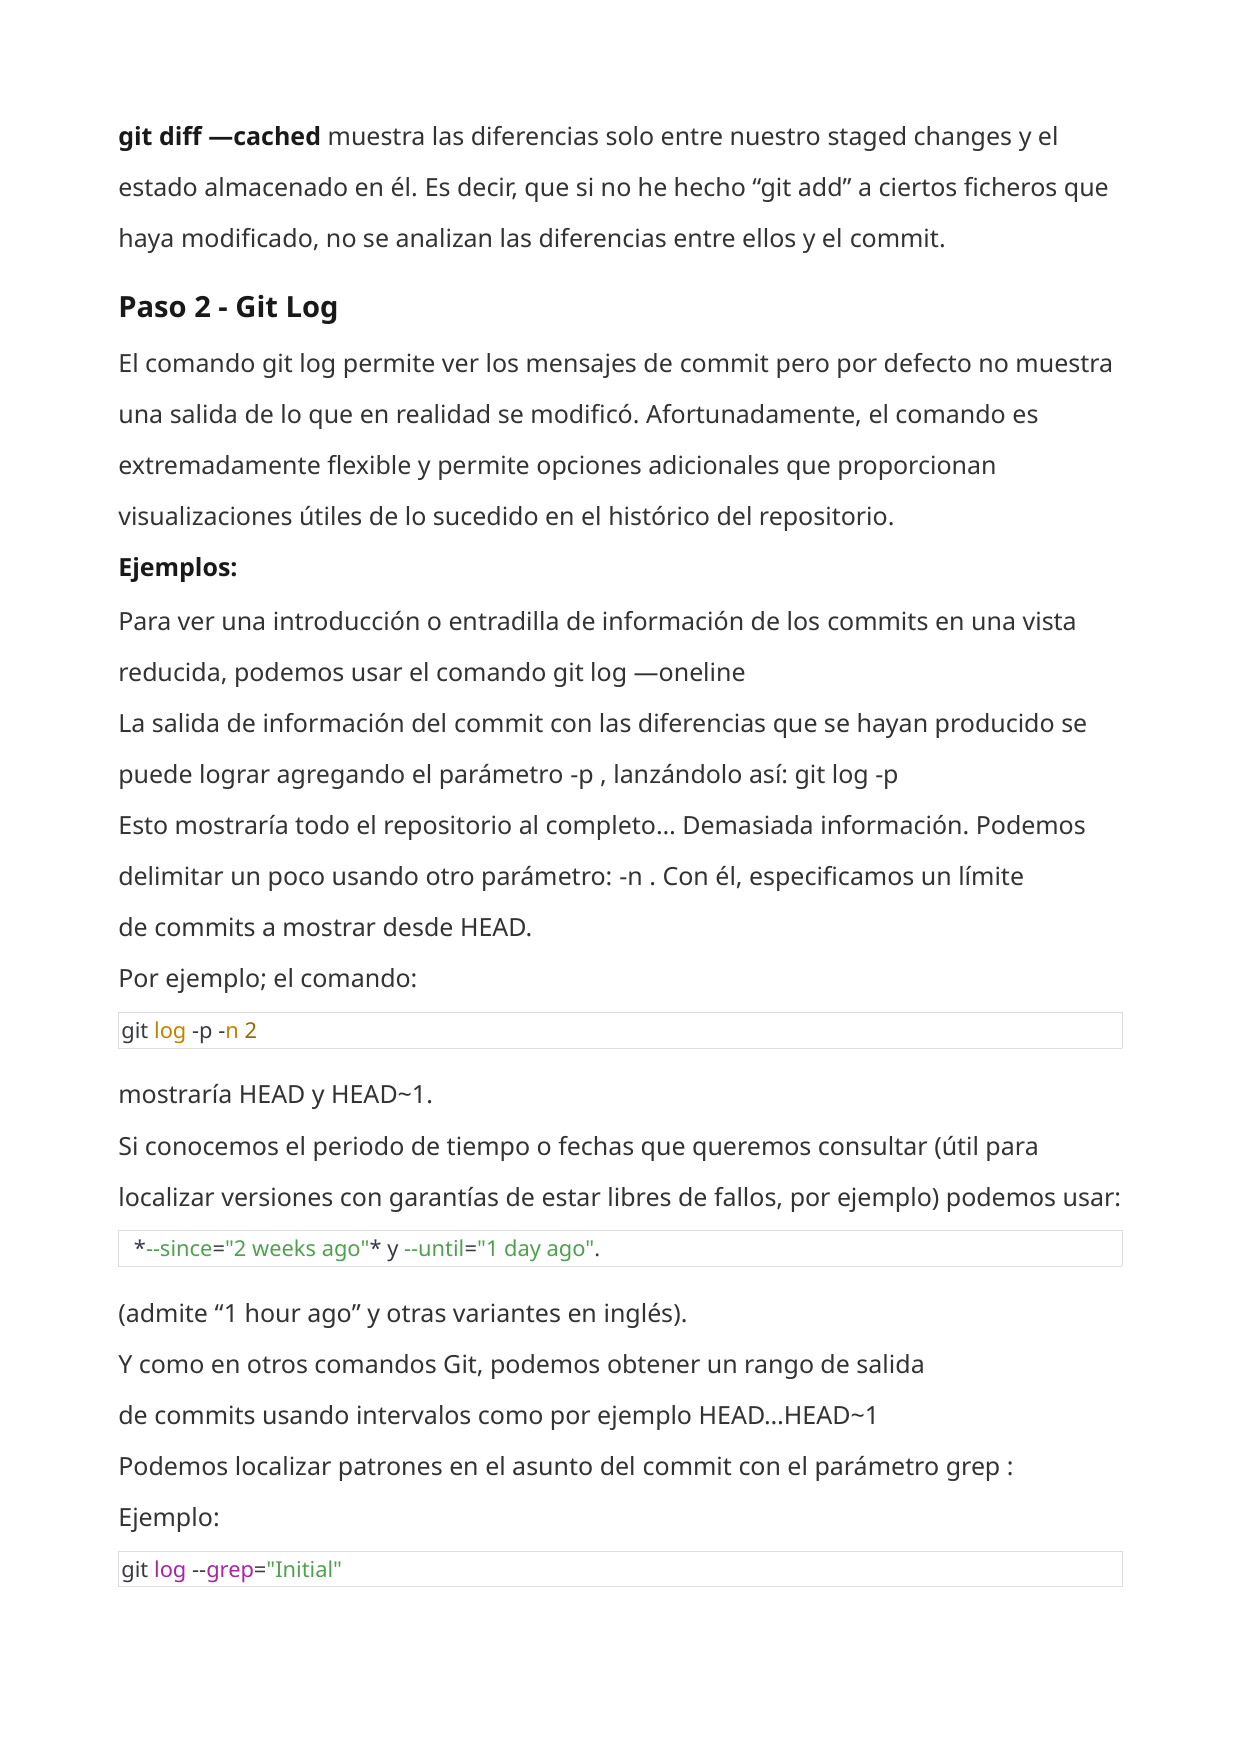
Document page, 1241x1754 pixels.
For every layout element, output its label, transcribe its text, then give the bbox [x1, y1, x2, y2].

text El comando git log permite ver los mensajes de commit pero por defecto no muestra una salida de lo que en realidad se modificó. Afortunadamente, el comando es extremadamente flexible y permite opciones adicionales que proporcionan visualizaciones útiles de lo sucedido en el histórico del repositorio. [118, 346, 1122, 533]
text Ejemplo: [118, 1500, 1122, 1534]
text Esto mostraría todo el repositorio al completo… Demasiada información. Podemos delimitar un poco usando otro parámetro: -n . Con él, especificamos un límite de commits a mostrar desde HEAD. [118, 808, 1122, 944]
text La salida de información del commit con las diferencias que se hayan producido se puede lograr agregando el parámetro -p , lanzándolo así: git log -p [118, 706, 1122, 791]
subtitle Ejemplos: [118, 550, 1122, 584]
text Para ver una introducción o entradilla de información de los commits en una vista reducida, podemos usar el comando git log —oneline [118, 603, 1122, 688]
text *--since="2 weeks ago"* y --until="1 day ago". [119, 1231, 1122, 1266]
text Por ejemplo; el comando: [118, 961, 1122, 995]
text git diff —cached muestra las diferencias solo entre nuestro staged changes y el estado almacenado en él. Es decir, que si no he hecho “git add” a ciertos ficheros que haya modificado, no se analizan las diferencias entre ellos y el commit. [118, 118, 1122, 254]
subtitle Paso 2 - Git Log [118, 286, 1122, 326]
text Y como en otros comandos Git, podemos obtener un rango de salida de commits usando intervalos como por ejemplo HEAD…HEAD~1 [118, 1347, 1122, 1432]
text git log --grep="Initial" [119, 1552, 1122, 1586]
text git log -p -n 2 [119, 1013, 1122, 1048]
text mostraría HEAD y HEAD~1. [118, 1077, 1122, 1111]
text Si conocemos el periodo de tiempo o fechas que queremos consultar (útil para localizar versiones con garantías de estar libres de fallos, por ejemplo) podemos usar: [118, 1128, 1122, 1213]
text Podemos localizar patrones en el asunto del commit con el parámetro grep : [118, 1449, 1122, 1483]
text (admite “1 hour ago” y otras variantes en inglés). [118, 1296, 1122, 1329]
